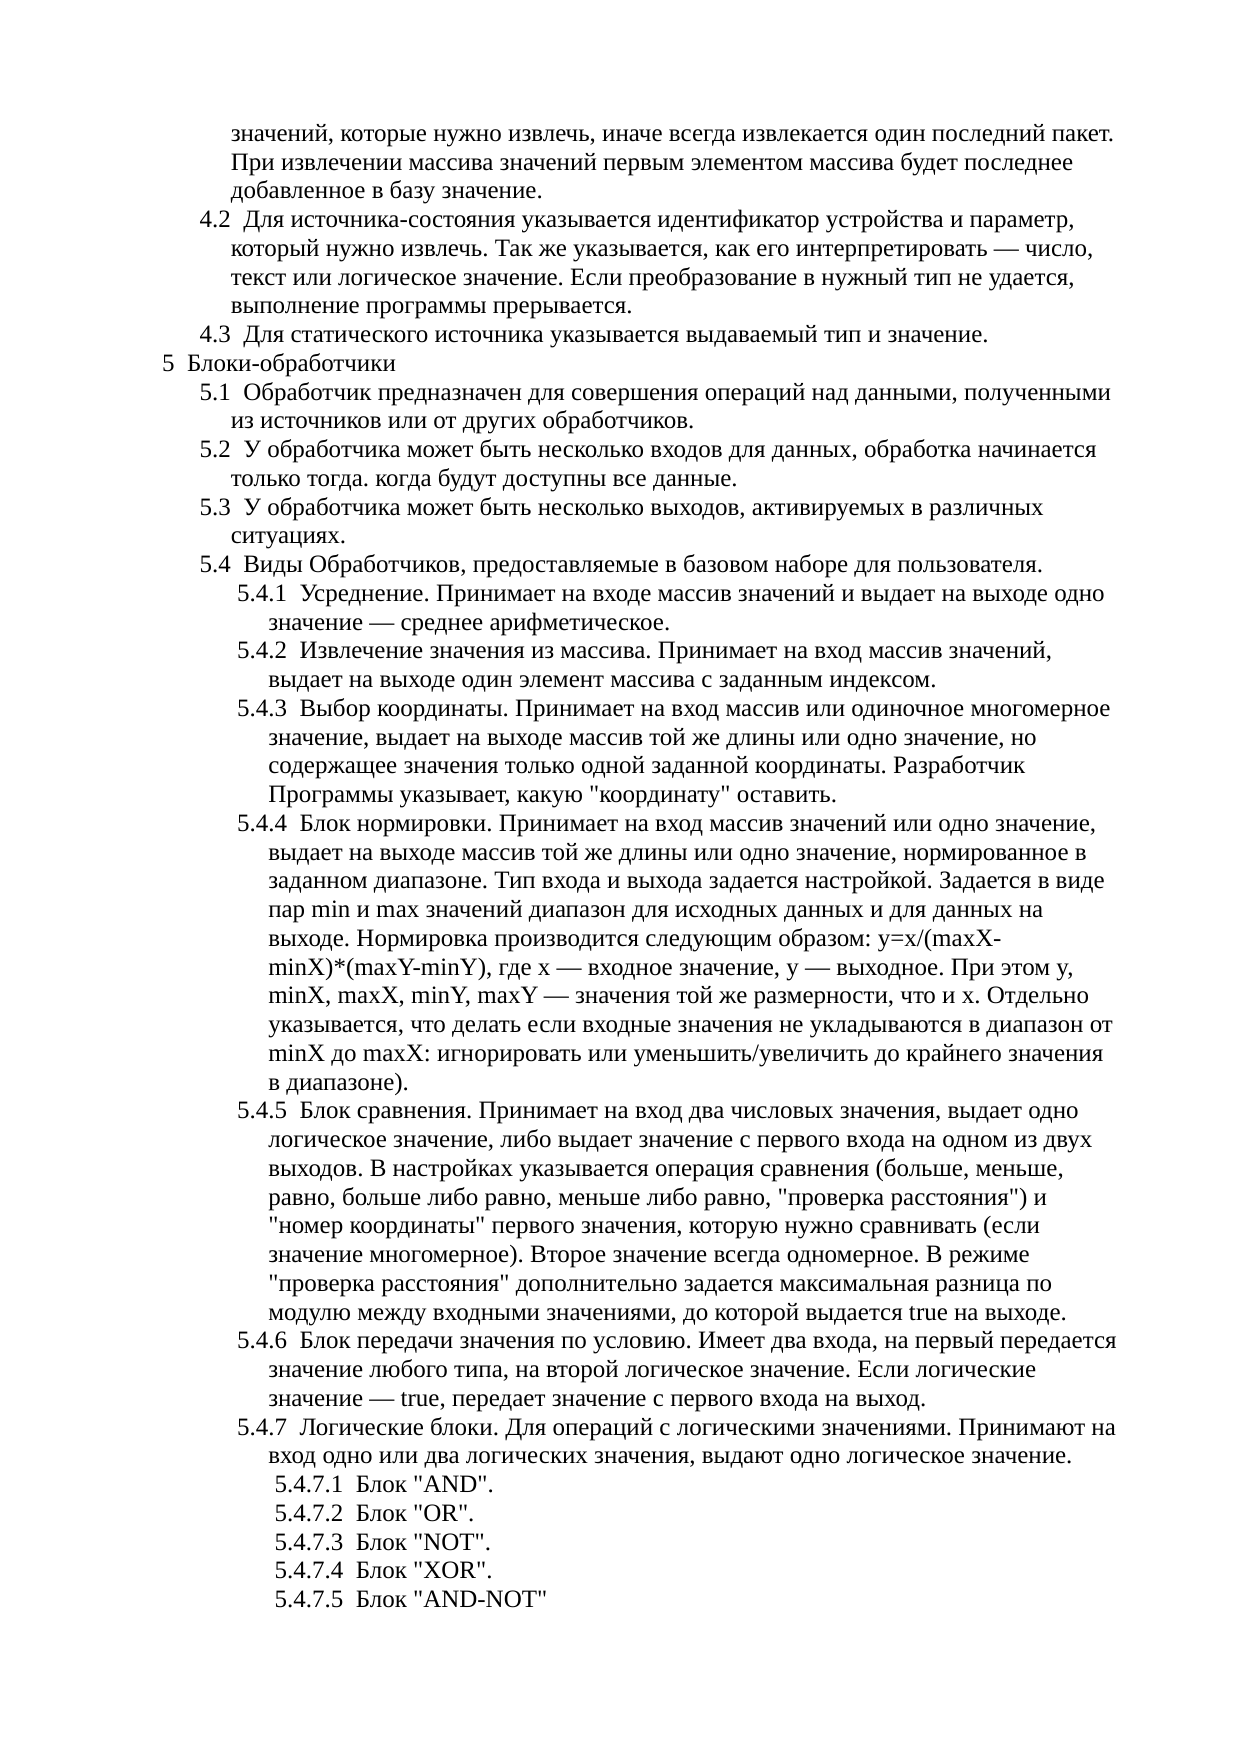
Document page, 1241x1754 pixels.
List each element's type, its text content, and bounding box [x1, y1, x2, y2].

list Виды Обработчиков, предоставляемые в базовом наборе для пользователя. [193, 549, 1122, 578]
list Для источника-состояния указывается идентификатор устройства и параметр, который нужно извлечь. Так же указывается, как его интерпретировать — число, текст или логическое значение. Если преобразование в нужный тип не удается, выполнение программы прерывается. [193, 204, 1122, 319]
list Блок "AND-NOT" [268, 1584, 1122, 1613]
list Блок "AND". [268, 1469, 1122, 1498]
list Обработчик предназначен для совершения операций над данными, полученными из источников или от других обработчиков. [193, 377, 1122, 434]
list значений, которые нужно извлечь, иначе всегда извлекается один последний пакет. При извлечении массива значений первым элементом массива будет последнее добавленное в базу значение. [193, 118, 1122, 204]
list У обработчика может быть несколько входов для данных, обработка начинается только тогда. когда будут доступны все данные. [193, 434, 1122, 492]
list Логические блоки. Для операций с логическими значениями. Принимают на вход одно или два логических значения, выдают одно логическое значение. [231, 1412, 1122, 1469]
list Блок передачи значения по условию. Имеет два входа, на первый передается значение любого типа, на второй логическое значение. Если логические значение — true, передает значение с первого входа на выход. [231, 1326, 1122, 1412]
list Извлечение значения из массива. Принимает на вход массив значений, выдает на выходе один элемент массива с заданным индексом. [231, 636, 1122, 693]
list Блок "XOR". [268, 1556, 1122, 1584]
list Блок "OR". [268, 1498, 1122, 1527]
list Блок сравнения. Принимает на вход два числовых значения, выдает одно логическое значение, либо выдает значение с первого входа на одном из двух выходов. В настройках указывается операция сравнения (больше, меньше, равно, больше либо равно, меньше либо равно, "проверка расстояния") и "номер координаты" первого значения, которую нужно сравнивать (если значение многомерное). Второе значение всегда одномерное. В режиме "проверка расстояния" дополнительно задается максимальная разница по модулю между входными значениями, до которой выдается true на выходе. [231, 1096, 1122, 1326]
list Усреднение. Принимает на входе массив значений и выдает на выходе одно значение — среднее арифметическое. [231, 578, 1122, 636]
list У обработчика может быть несколько выходов, активируемых в различных ситуациях. [193, 492, 1122, 549]
list Блок "NOT". [268, 1527, 1122, 1556]
list Блоки-обработчики [156, 348, 1122, 377]
list Для статического источника указывается выдаваемый тип и значение. [193, 319, 1122, 348]
list Выбор координаты. Принимает на вход массив или одиночное многомерное значение, выдает на выходе массив той же длины или одно значение, но содержащее значения только одной заданной координаты. Разработчик Программы указывает, какую "координату" оставить. [231, 693, 1122, 808]
list Блок нормировки. Принимает на вход массив значений или одно значение, выдает на выходе массив той же длины или одно значение, нормированное в заданном диапазоне. Тип входа и выхода задается настройкой. Задается в виде пар min и max значений диапазон для исходных данных и для данных на выходе. Нормировка производится следующим образом: y=x/(maxX-minX)*(maxY-minY), где x — входное значение, y — выходное. При этом y, minX, maxX, minY, maxY — значения той же размерности, что и x. Отдельно указывается, что делать если входные значения не укладываются в диапазон от minX до maxX: игнорировать или уменьшить/увеличить до крайнего значения в диапазоне). [231, 808, 1122, 1096]
